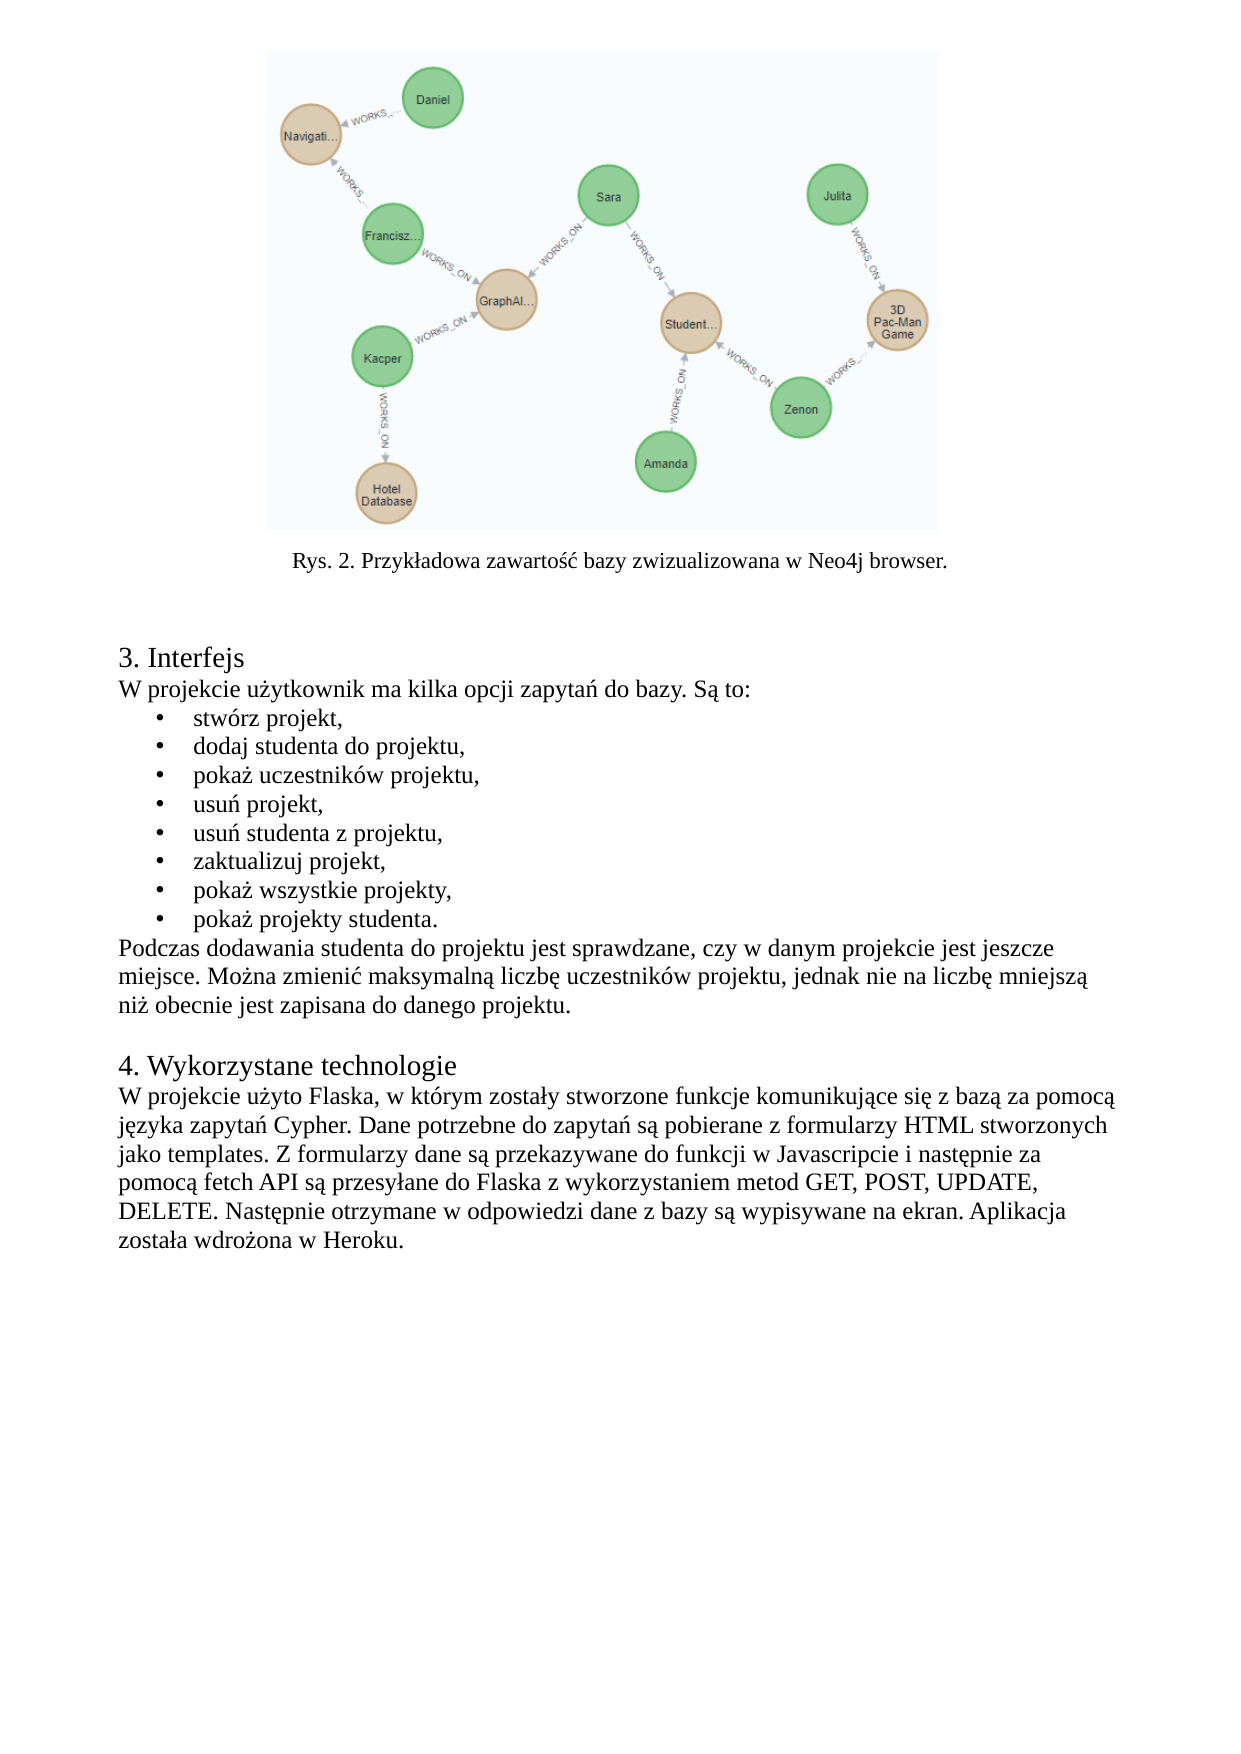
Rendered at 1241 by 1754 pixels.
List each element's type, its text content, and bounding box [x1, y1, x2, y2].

text W projekcie użyto Flaska, w którym zostały stworzone funkcje komunikujące się z bazą za pomocą języka zapytań Cypher. Dane potrzebne do zapytań są pobierane z formularzy HTML stworzonych jako templates. Z formularzy dane są przekazywane do funkcji w Javascripcie i następnie za pomocą fetch API są przesyłane do Flaska z wykorzystaniem metod GET, POST, UPDATE, DELETE. Następnie otrzymane w odpowiedzi dane z bazy są wypisywane na ekran. Aplikacja została wdrożona w Heroku. [118, 1081, 1122, 1254]
list pokaż uczestników projektu, [156, 760, 1122, 789]
picture [265, 51, 941, 531]
text Podczas dodawania studenta do projektu jest sprawdzane, czy w danym projekcie jest jeszcze miejsce. Można zmienić maksymalną liczbę uczestników projektu, jednak nie na liczbę mniejszą niż obecnie jest zapisana do danego projektu. [118, 933, 1122, 1019]
list pokaż wszystkie projekty, [156, 875, 1122, 904]
text 3. Interfejs [118, 640, 1122, 674]
list usuń studenta z projektu, [156, 818, 1122, 846]
list usuń projekt, [156, 789, 1122, 818]
text Rys. 2. Przykładowa zawartość bazy zwizualizowana w Neo4j browser. [118, 547, 1122, 573]
list dodaj studenta do projektu, [156, 731, 1122, 760]
list zaktualizuj projekt, [156, 846, 1122, 875]
list pokaż projekty studenta. [156, 904, 1122, 933]
text W projekcie użytkownik ma kilka opcji zapytań do bazy. Są to: [118, 674, 1122, 703]
text 4. Wykorzystane technologie [118, 1048, 1122, 1081]
list stwórz projekt, [156, 703, 1122, 731]
